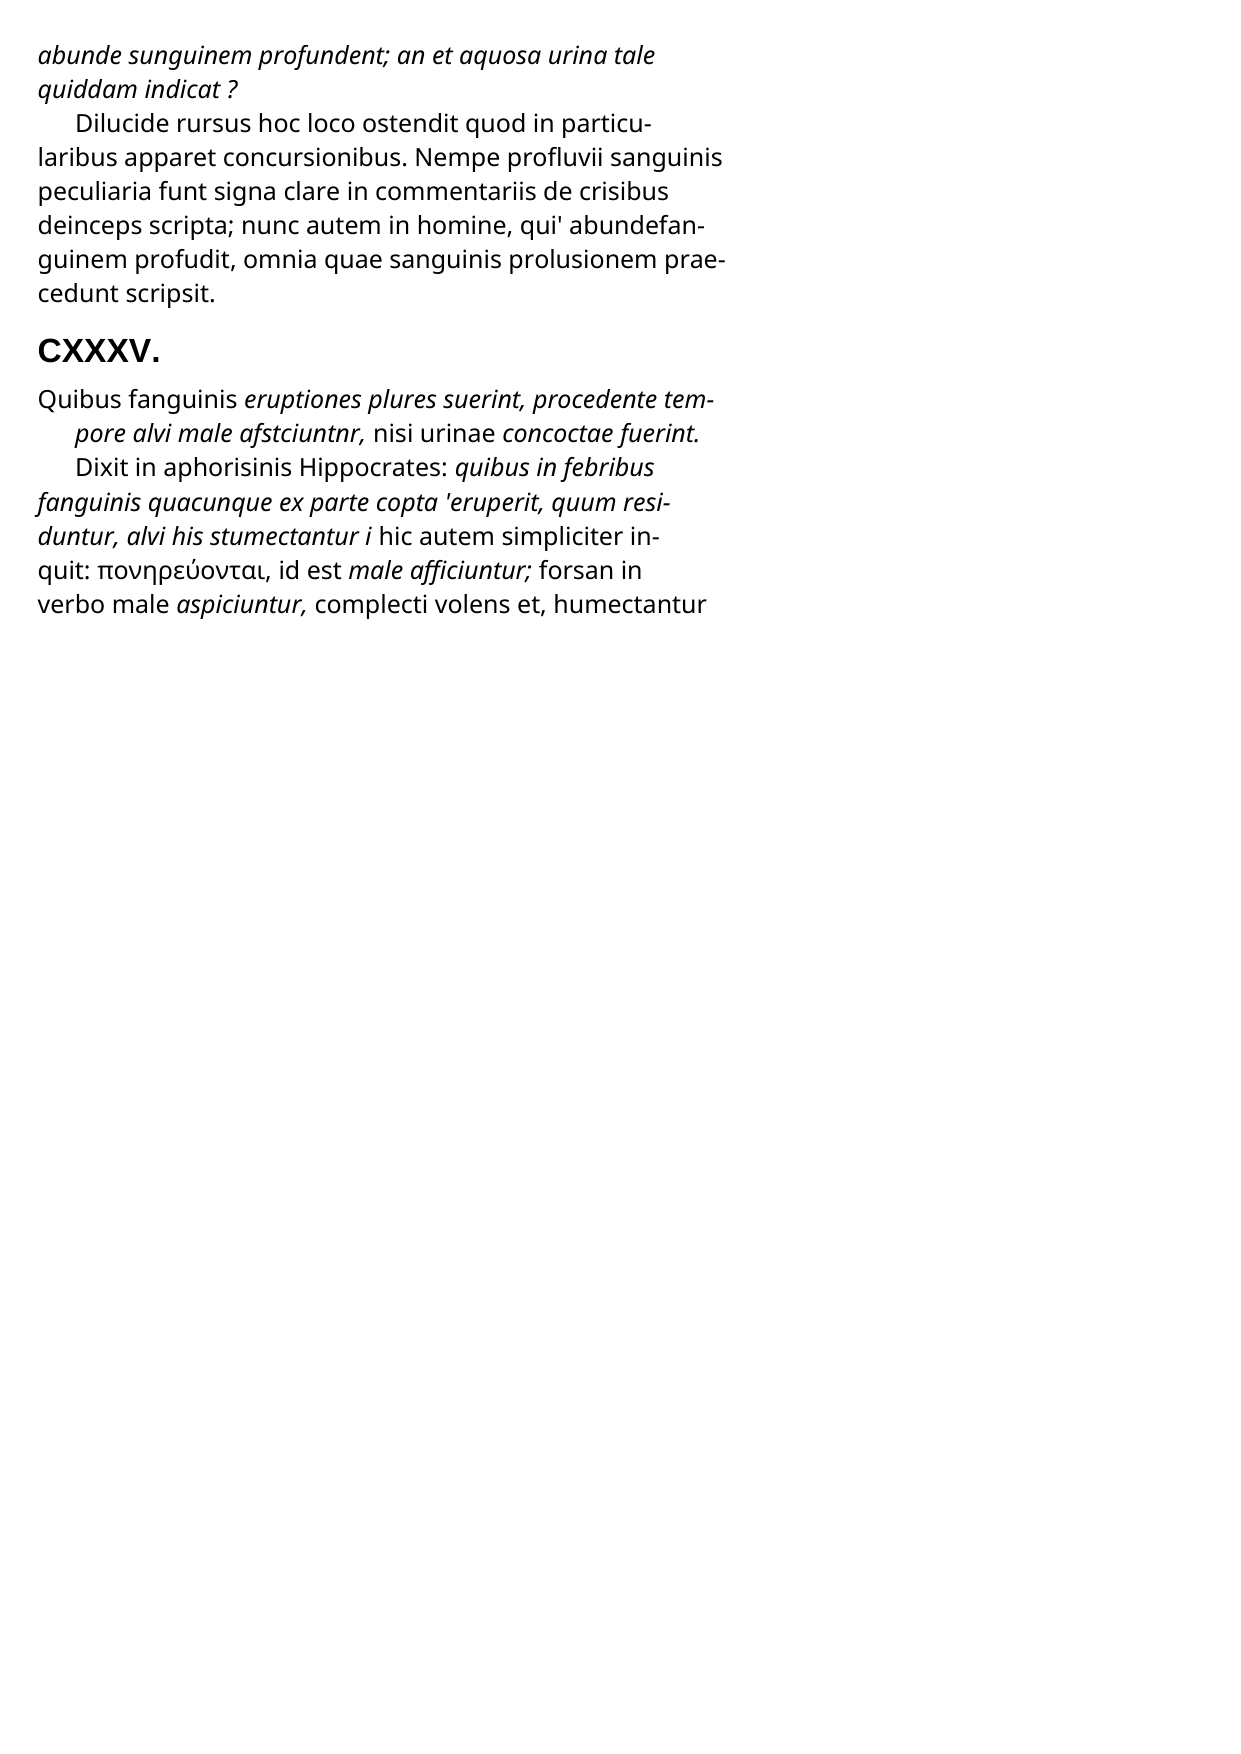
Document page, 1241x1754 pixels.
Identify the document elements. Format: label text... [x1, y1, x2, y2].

text Dilucide rursus hoc loco ostendit quod in particu- laribus apparet concursionibus. Nempe profluvii sanguinis peculiaria funt signa clare in commentariis de crisibus deinceps scripta; nunc autem in homine, qui' abundefan- guinem profudit, omnia quae sanguinis prolusionem prae- cedunt scripsit. [37, 106, 1203, 310]
text Quibus fanguinis eruptiones plures suerint, procedente tem- pore alvi male afstciuntnr, nisi urinae concoctae fuerint. [37, 382, 1203, 450]
subtitle CXXXV. [37, 331, 1203, 369]
text Dixit in aphorisinis Hippocrates: quibus in febribus fanguinis quacunque ex parte copta 'eruperit, quum resi- duntur, alvi his stumectantur i hic autem simpliciter in- quit: πονηρεύονται, id est male afficiuntur; forsan in verbo male aspiciuntur, complecti volens et, humectantur [37, 450, 1203, 620]
text abunde sunguinem profundent; an et aquosa urina tale quiddam indicat ? [37, 37, 1203, 106]
